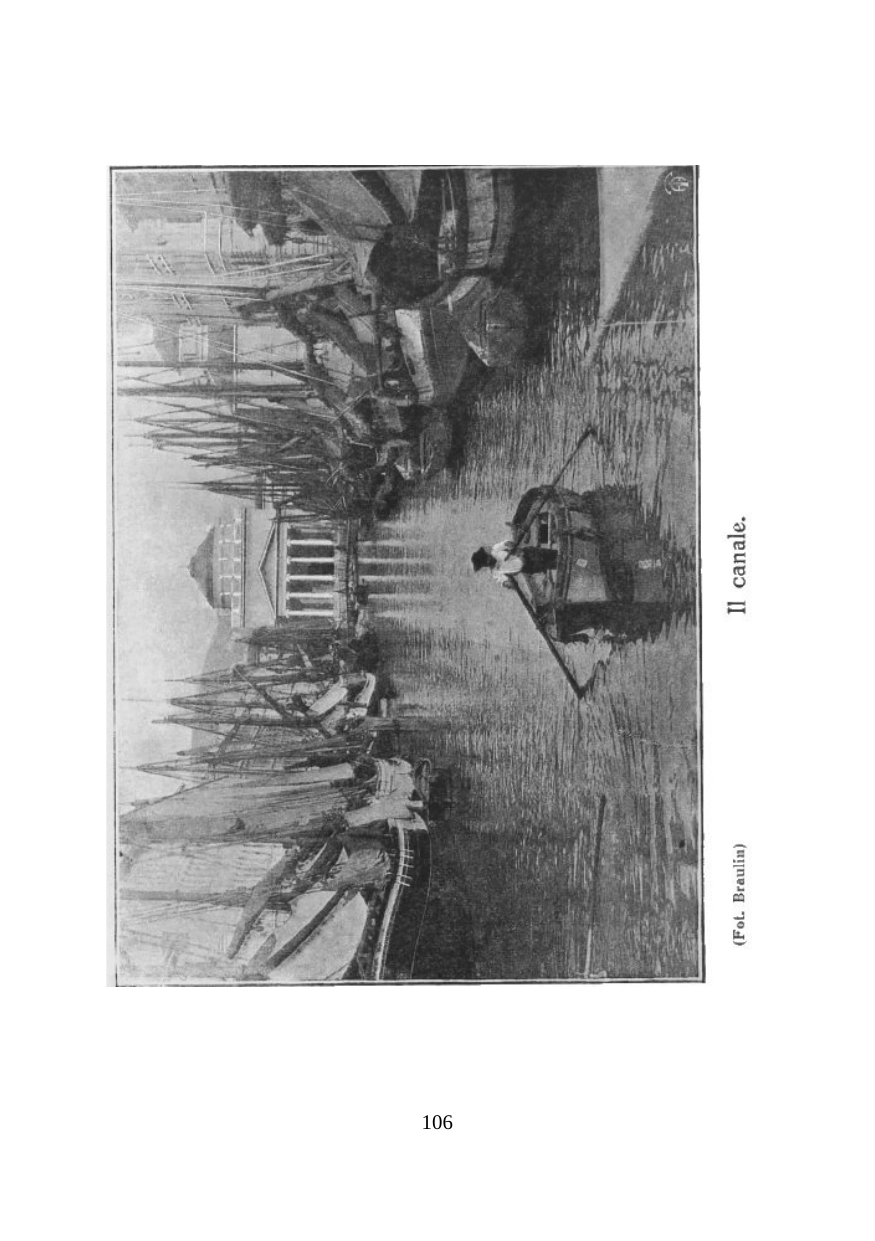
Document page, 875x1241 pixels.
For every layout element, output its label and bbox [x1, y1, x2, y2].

picture [106, 165, 768, 987]
